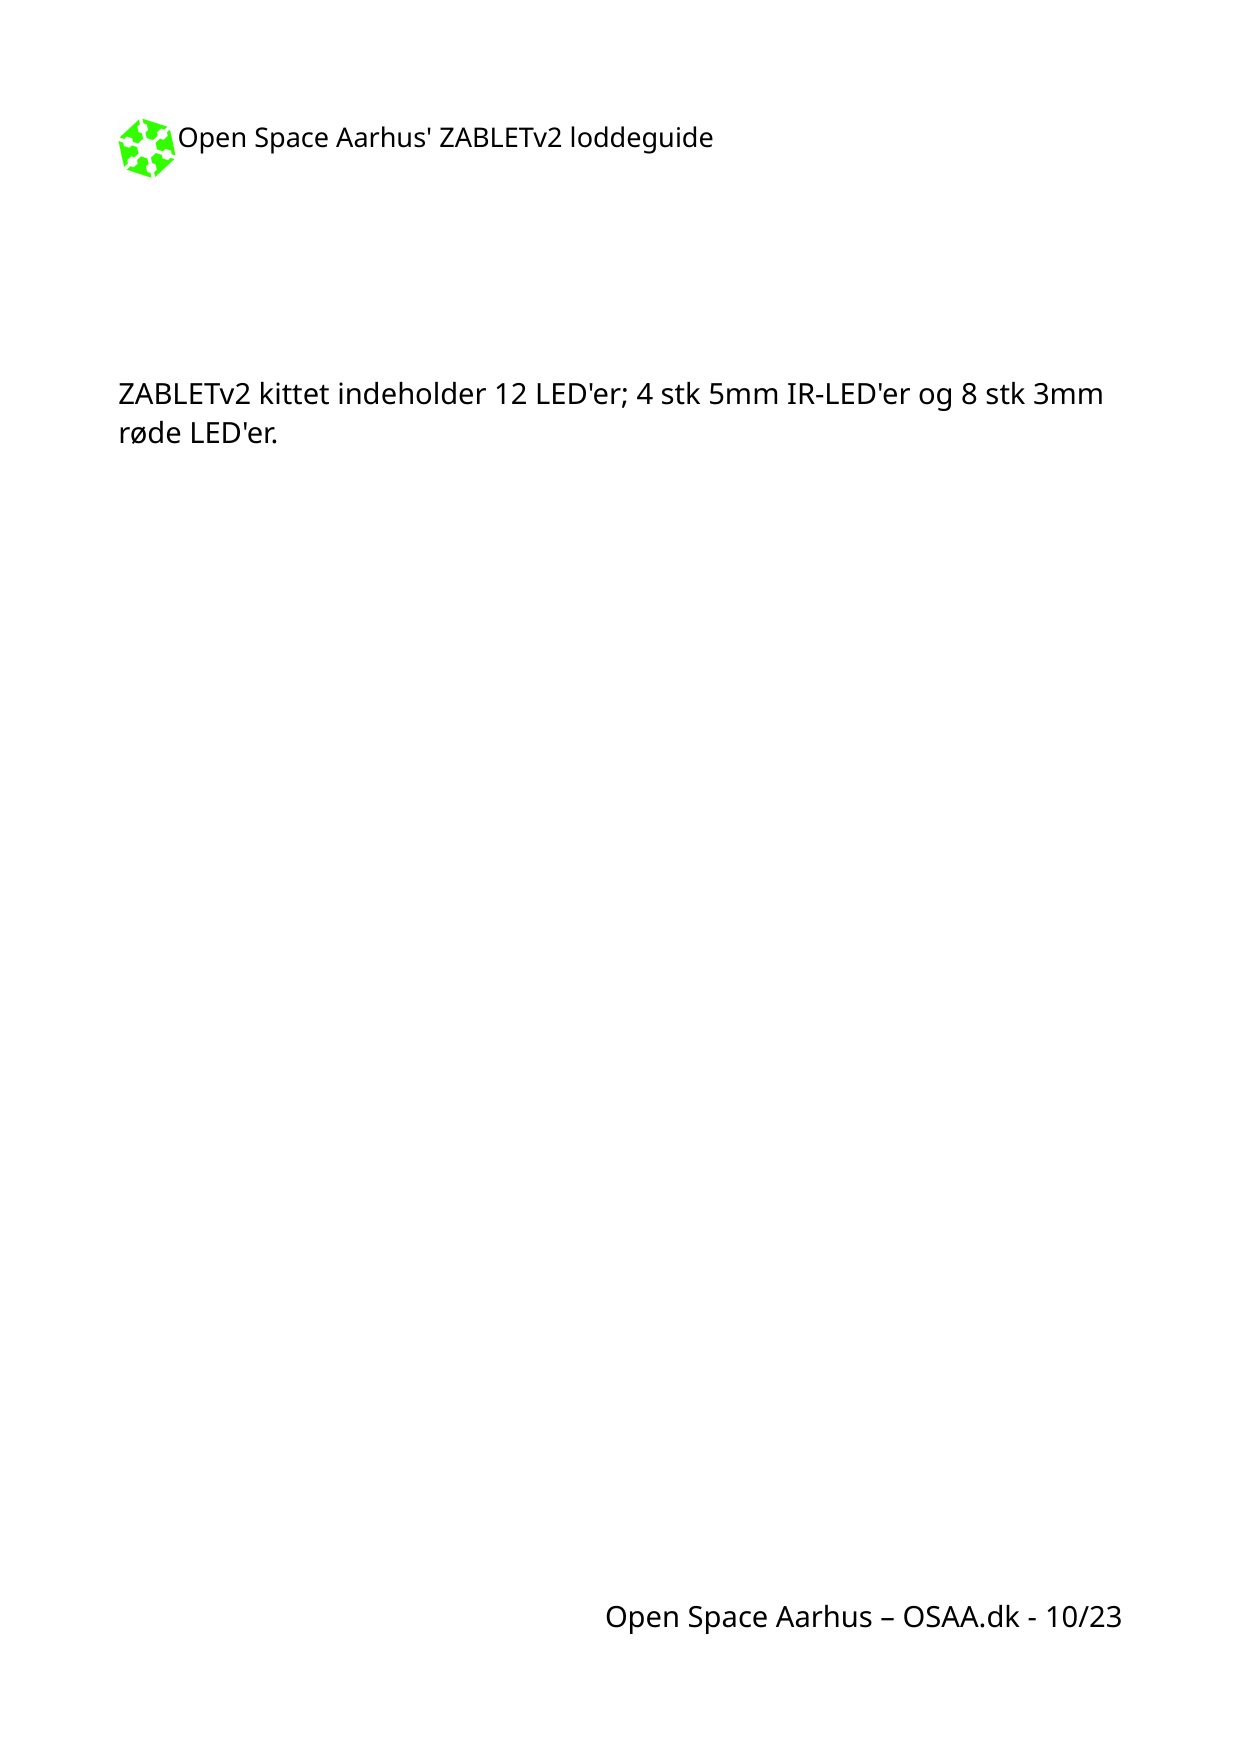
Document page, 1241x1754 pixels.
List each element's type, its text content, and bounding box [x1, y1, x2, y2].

picture [118, 118, 175, 178]
text ZABLETv2 kittet indeholder 12 LED'er; 4 stk 5mm IR-LED'er og 8 stk 3mm røde LED'er. [118, 373, 1122, 452]
